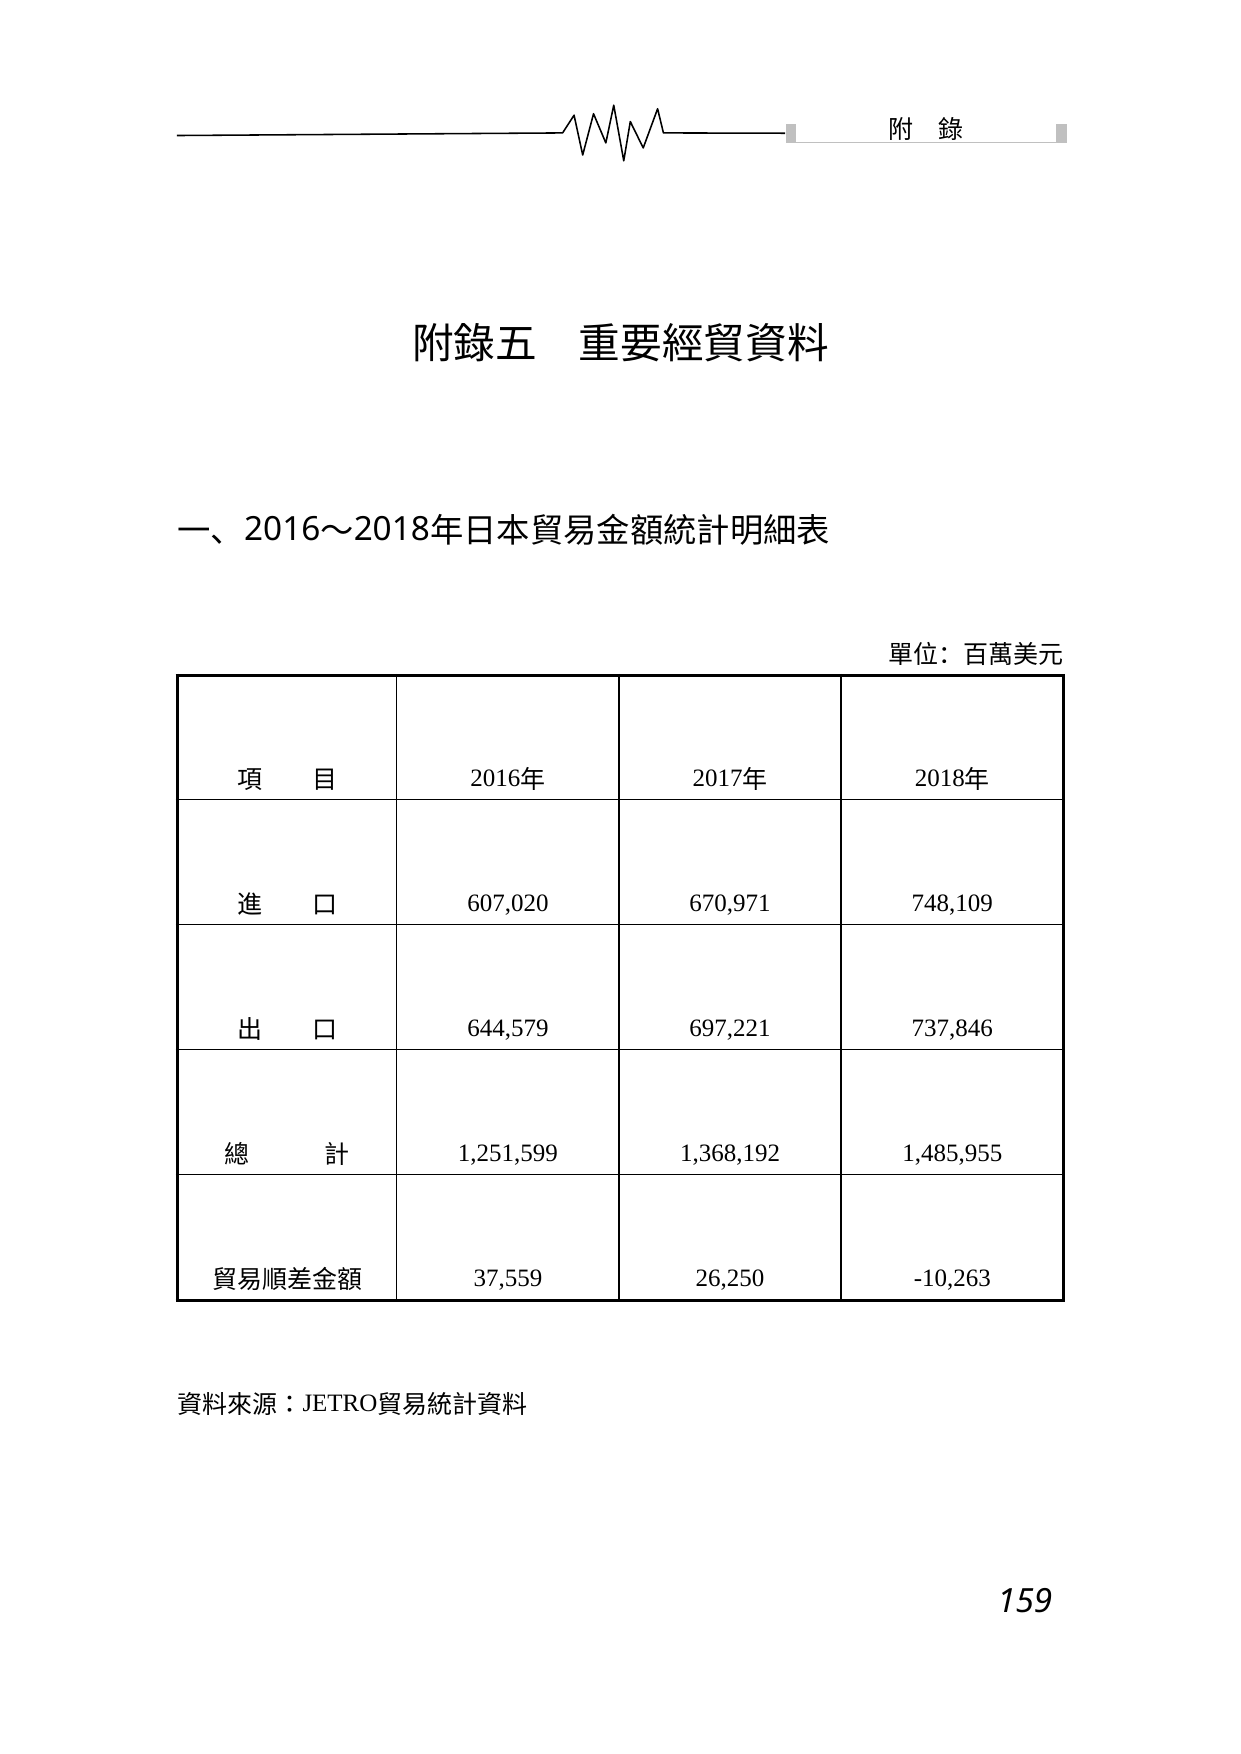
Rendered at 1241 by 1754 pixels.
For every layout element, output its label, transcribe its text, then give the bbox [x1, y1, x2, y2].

table_cell 1,368,192 [620, 1050, 840, 1174]
text 一、2016～2018年日本貿易金額統計明細表 [177, 486, 1063, 549]
table_cell 26,250 [620, 1175, 840, 1299]
table_header 2017年 [620, 677, 840, 799]
table_cell 670,971 [620, 800, 840, 924]
text 附錄五 重要經貿資料 [177, 299, 1063, 361]
table_cell -10,263 [842, 1175, 1062, 1299]
table_cell 1,485,955 [842, 1050, 1062, 1174]
table_cell 37,559 [397, 1175, 618, 1299]
table_cell 總 計 [179, 1050, 396, 1174]
table_cell 607,020 [397, 800, 618, 924]
table_cell 644,579 [397, 925, 618, 1049]
table_cell 737,846 [842, 925, 1062, 1049]
table_header 2018年 [842, 677, 1062, 799]
table_cell 748,109 [842, 800, 1062, 924]
table_cell 貿易順差金額 [179, 1175, 396, 1299]
table_cell 出 口 [179, 925, 396, 1049]
table_header 項 目 [179, 677, 396, 799]
text 資料來源：JETRO貿易統計資料 [177, 1361, 1063, 1424]
table_cell 697,221 [620, 925, 840, 1049]
table_header 2016年 [397, 677, 618, 799]
text 單位：百萬美元 [177, 611, 1063, 674]
table_cell 1,251,599 [397, 1050, 618, 1174]
table_cell 進 口 [179, 800, 396, 924]
